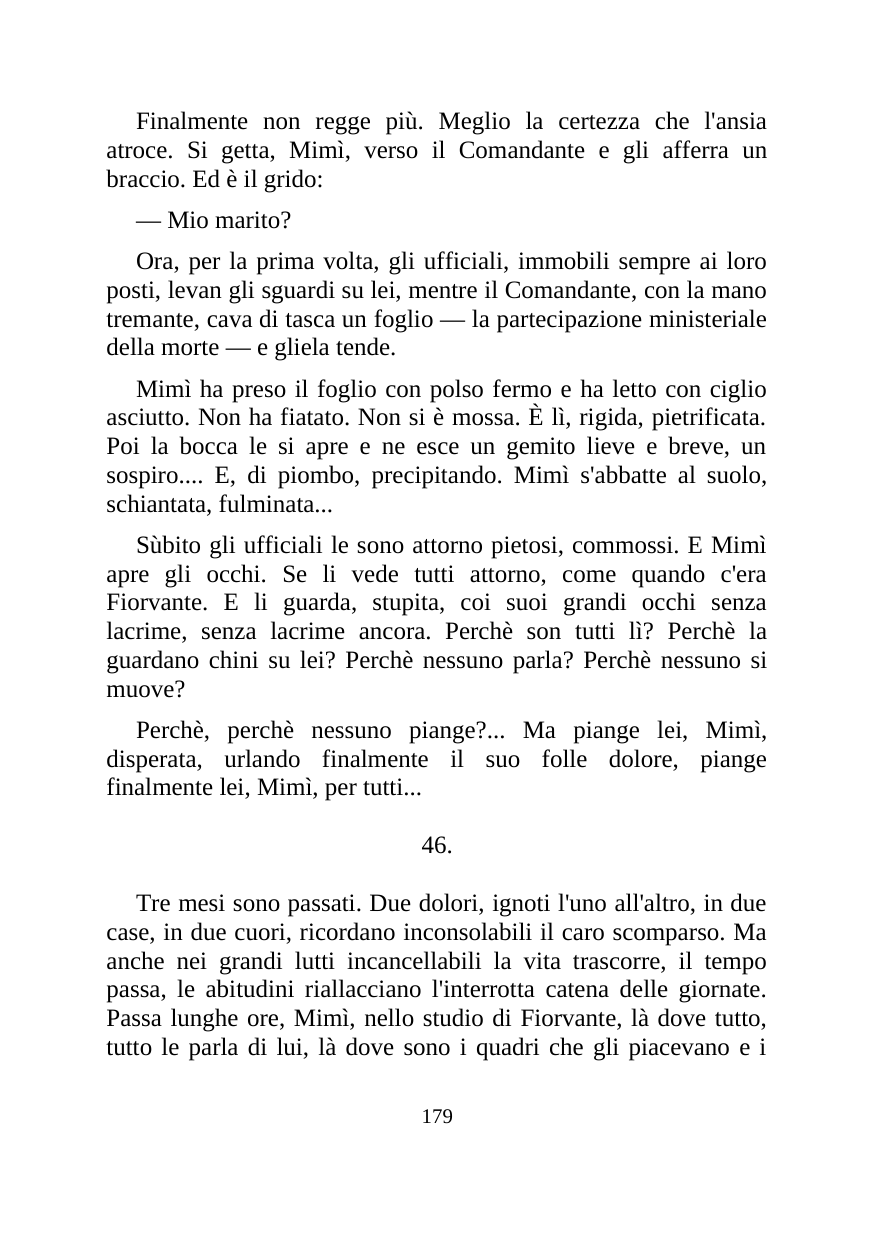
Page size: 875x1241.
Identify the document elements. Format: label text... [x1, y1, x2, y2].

text — Mio marito? [106, 205, 768, 234]
text Ora, per la prima volta, gli ufficiali, immobili sempre ai loro posti, levan gli sguardi su lei, mentre il Comandante, con la mano tremante, cava di tasca un foglio — la partecipazione ministeriale della morte — e gliela tende. [106, 246, 768, 361]
text Perchè, perchè nessuno piange?... Ma piange lei, Mimì, disperata, urlando finalmente il suo folle dolore, piange finalmente lei, Mimì, per tutti... [106, 715, 768, 801]
text Tre mesi sono passati. Due dolori, ignoti l'uno all'altro, in due case, in due cuori, ricordano inconsolabili il caro scomparso. Ma anche nei grandi lutti incancellabili la vita trascorre, il tempo passa, le abitudini riallacciano l'interrotta catena delle giornate. Passa lunghe ore, Mimì, nello studio di Fiorvante, là dove tutto, tutto le parla di lui, là dove sono i quadri che gli piacevano e i [106, 888, 768, 1061]
text Finalmente non regge più. Meglio la certezza che l'ansia atroce. Si getta, Mimì, verso il Comandante e gli afferra un braccio. Ed è il grido: [106, 106, 768, 192]
text Sùbito gli ufficiali le sono attorno pietosi, commossi. E Mimì apre gli occhi. Se li vede tutti attorno, come quando c'era Fiorvante. E li guarda, stupita, coi suoi grandi occhi senza lacrime, senza lacrime ancora. Perchè son tutti lì? Perchè la guardano chini su lei? Perchè nessuno parla? Perchè nessuno si muove? [106, 530, 768, 702]
subtitle 46. [106, 830, 768, 859]
text Mimì ha preso il foglio con polso fermo e ha letto con ciglio asciutto. Non ha fiatato. Non si è mossa. È lì, rigida, pietrificata. Poi la bocca le si apre e ne esce un gemito lieve e breve, un sospiro.... E, di piombo, precipitando. Mimì s'abbatte al suolo, schiantata, fulminata... [106, 374, 768, 517]
